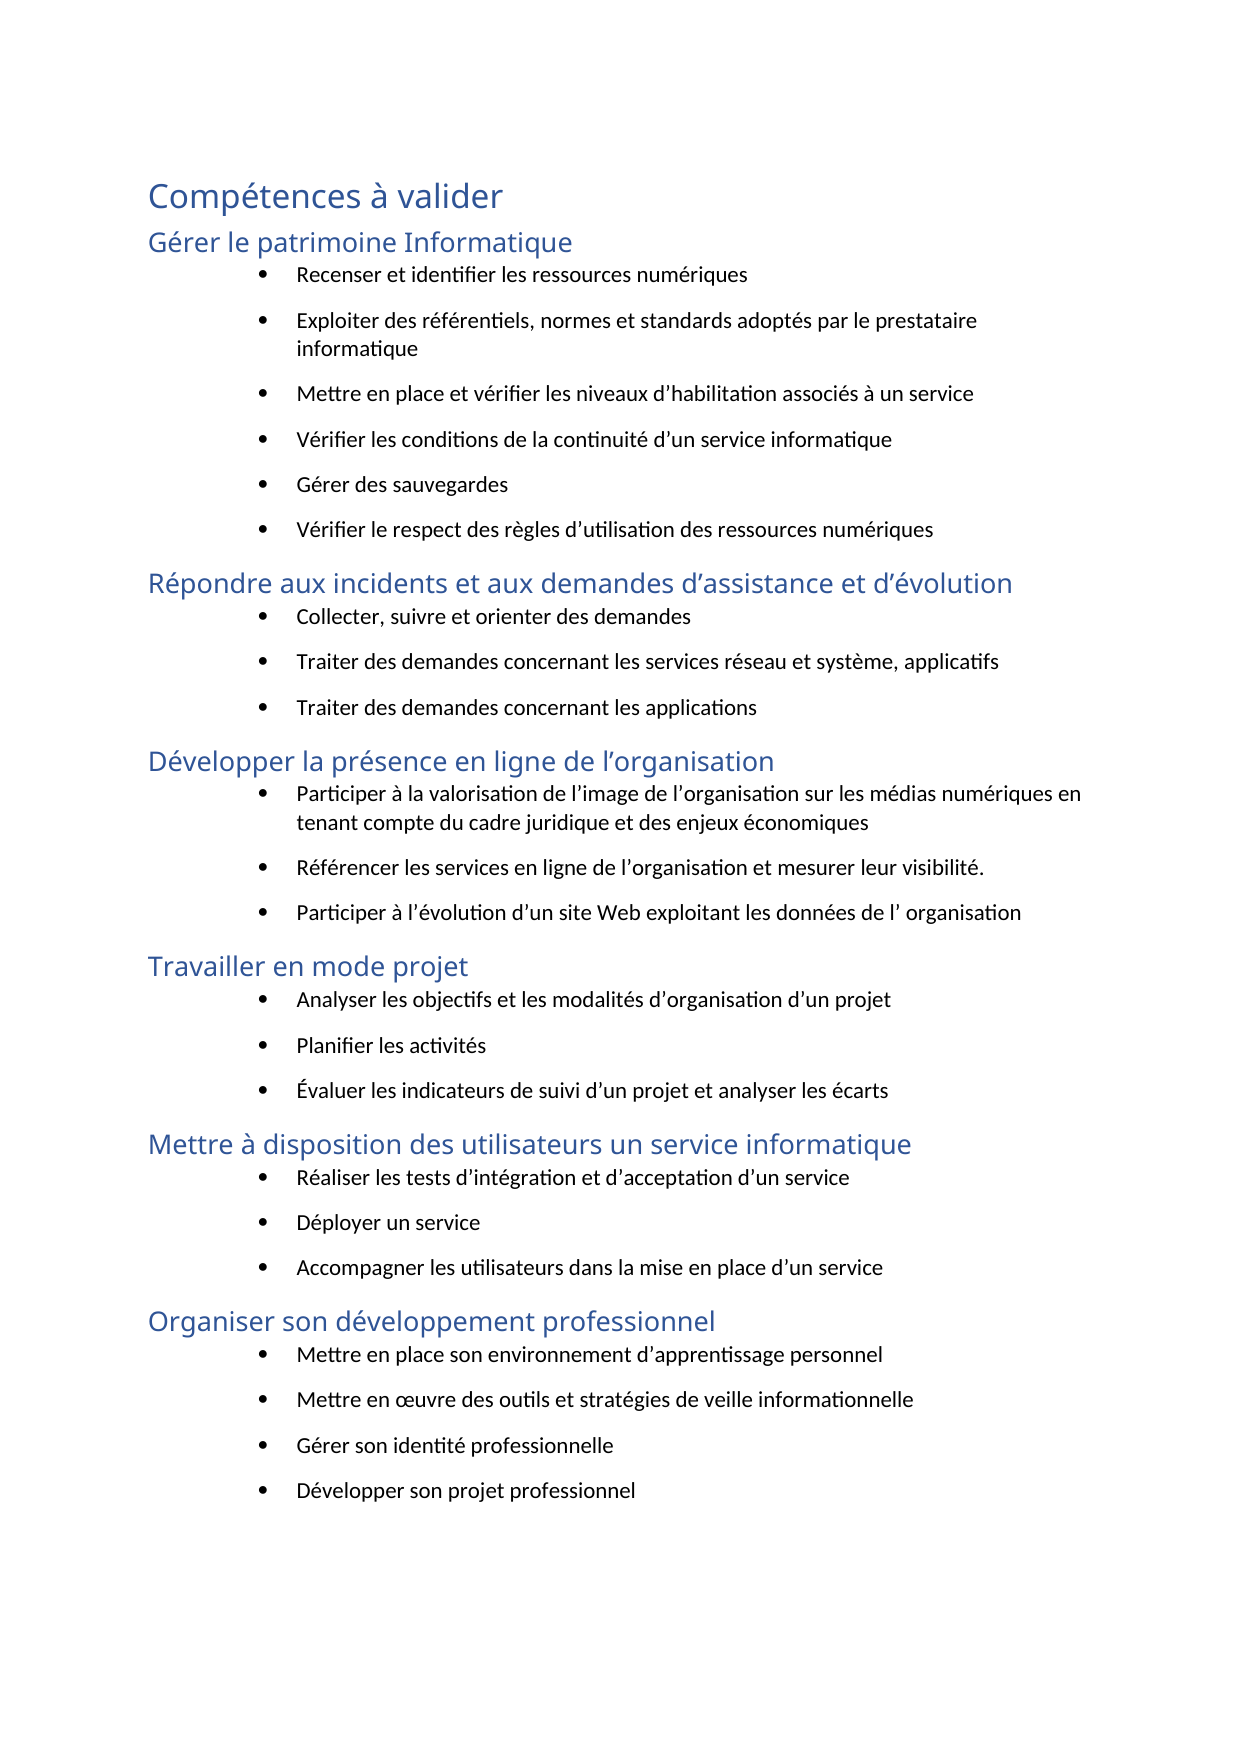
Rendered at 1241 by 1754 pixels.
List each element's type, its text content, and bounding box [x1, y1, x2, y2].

list Évaluer les indicateurs de suivi d’un projet et analyser les écarts [259, 1076, 1093, 1104]
list Analyser les objectifs et les modalités d’organisation d’un projet [259, 986, 1093, 1013]
subtitle Mettre à disposition des utilisateurs un service informatique [148, 1125, 1093, 1162]
list Collecter, suivre et orienter des demandes [259, 602, 1093, 630]
list Mettre en place et vérifier les niveaux d’habilitation associés à un service [259, 379, 1093, 408]
subtitle Organiser son développement professionnel [148, 1303, 1093, 1339]
list Déployer un service [259, 1208, 1093, 1236]
list Participer à la valorisation de l’image de l’organisation sur les médias numériques en tenant compte du cadre juridique et des enjeux économiques [259, 779, 1093, 836]
list Participer à l’évolution d’un site Web exploitant les données de l’ organisation [259, 898, 1093, 927]
list Traiter des demandes concernant les applications [259, 693, 1093, 721]
list Planifier les activités [259, 1031, 1093, 1059]
list Accompagner les utilisateurs dans la mise en place d’un service [259, 1253, 1093, 1281]
subtitle Travailler en mode projet [148, 948, 1093, 985]
list Réaliser les tests d’intégration et d’acceptation d’un service [259, 1163, 1093, 1191]
list Exploiter des référentiels, normes et standards adoptés par le prestataire informatique [259, 306, 1093, 362]
subtitle Gérer le patrimoine Informatique [148, 223, 1093, 260]
list Mettre en place son environnement d’apprentissage personnel [259, 1340, 1093, 1368]
subtitle Développer la présence en ligne de l’organisation [148, 742, 1093, 779]
list Traiter des demandes concernant les services réseau et système, applicatifs [259, 647, 1093, 675]
list Recenser et identifier les ressources numériques [259, 261, 1093, 289]
list Vérifier les conditions de la continuité d’un service informatique [259, 425, 1093, 453]
list Mettre en œuvre des outils et stratégies de veille informationnelle [259, 1386, 1093, 1413]
list Gérer des sauvegardes [259, 470, 1093, 498]
list Référencer les services en ligne de l’organisation et mesurer leur visibilité. [259, 853, 1093, 881]
subtitle Répondre aux incidents et aux demandes d’assistance et d’évolution [148, 564, 1093, 601]
list Gérer son identité professionnelle [259, 1431, 1093, 1459]
list Développer son projet professionnel [259, 1476, 1093, 1504]
list Vérifier le respect des règles d’utilisation des ressources numériques [259, 515, 1093, 543]
subtitle Compétences à valider [148, 173, 1093, 218]
